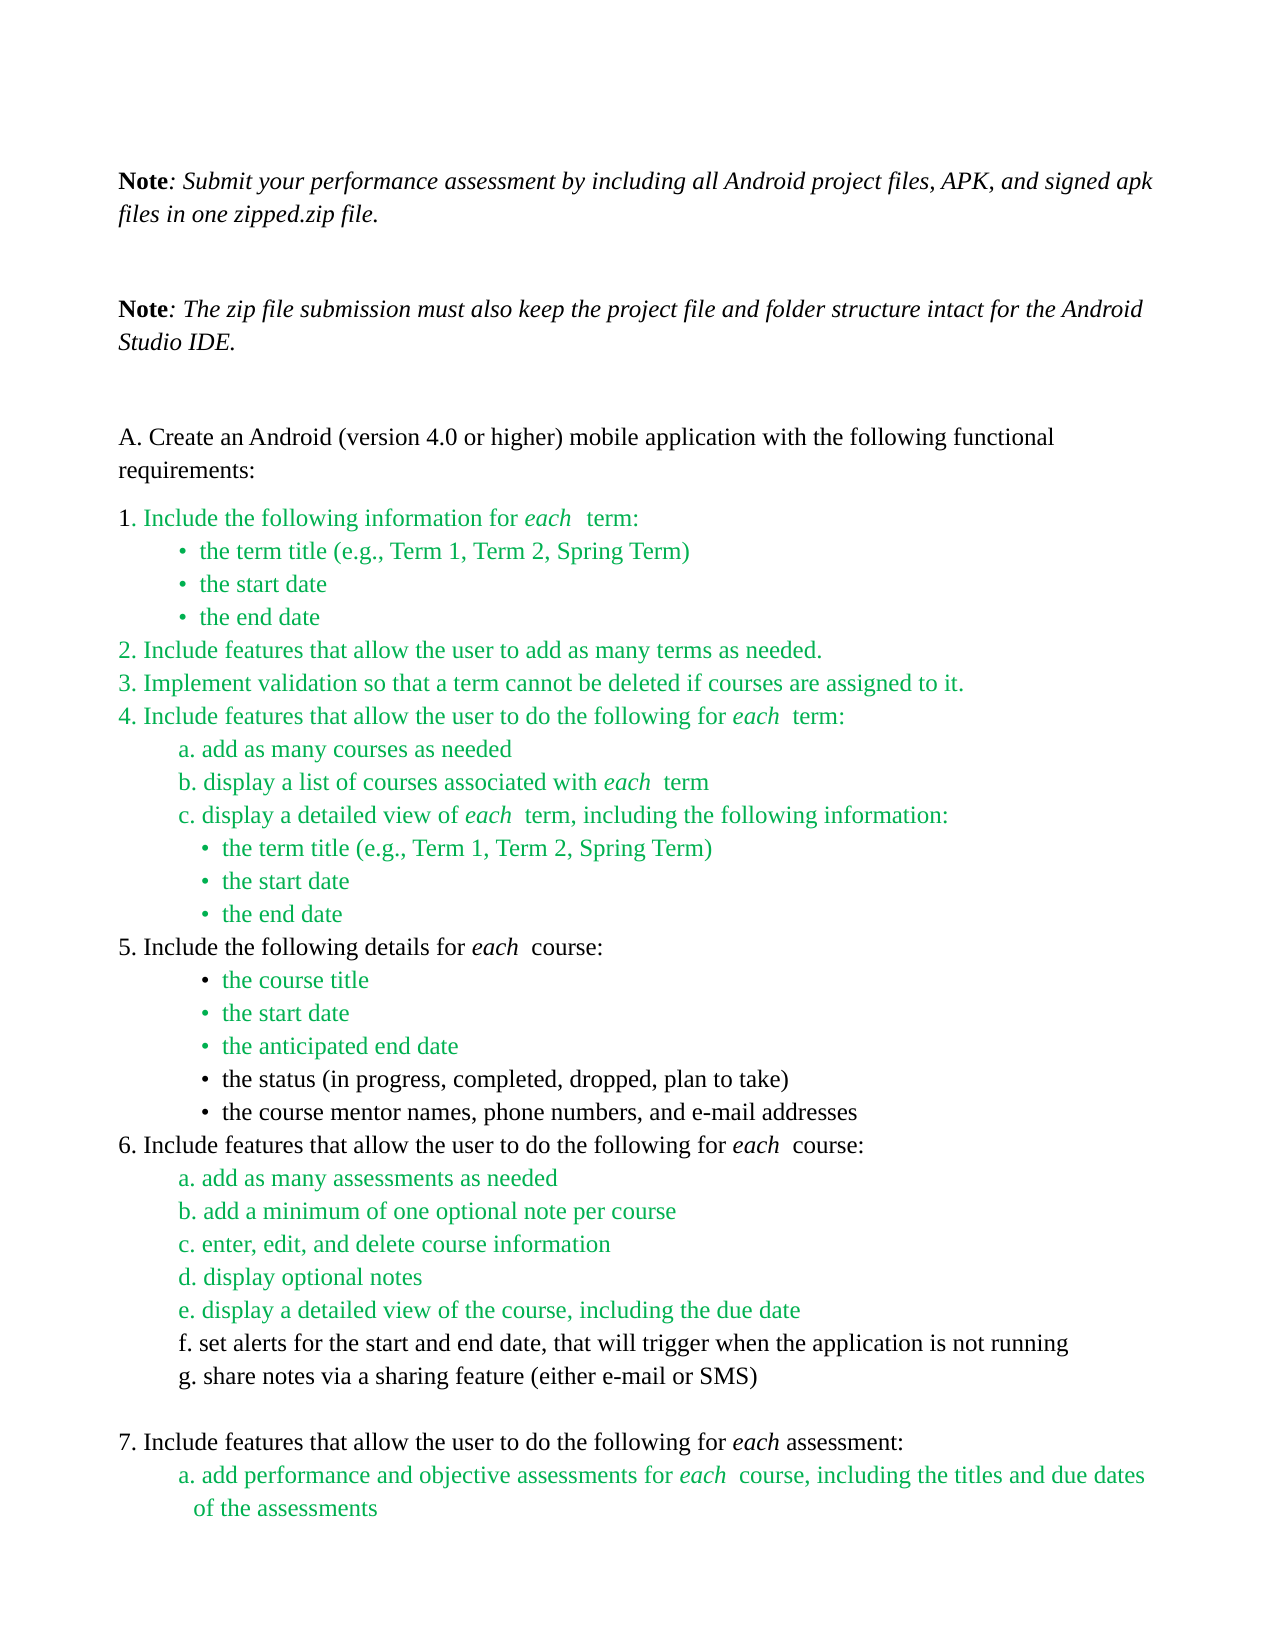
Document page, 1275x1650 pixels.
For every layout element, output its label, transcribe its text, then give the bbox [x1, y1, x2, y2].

text 7. Include features that allow the user to do the following for each assessment: [118, 1427, 1157, 1456]
text 6. Include features that allow the user to do the following for each course: [118, 1130, 1157, 1159]
text • the course mentor names, phone numbers, and e-mail addresses [201, 1097, 1157, 1126]
text Note: The zip file submission must also keep the project file and folder structure intact for the Android Studio IDE. [118, 294, 1157, 356]
text c. enter, edit, and delete course information [178, 1229, 1157, 1258]
text • the anticipated end date [201, 1031, 1157, 1060]
text • the end date [201, 899, 1157, 928]
text 5. Include the following details for each course: [118, 932, 1157, 961]
text • the status (in progress, completed, dropped, plan to take) [201, 1064, 1157, 1093]
text a. add performance and objective assessments for each course, including the titles and due dates of the assessments [178, 1460, 1157, 1522]
text • the start date [201, 998, 1157, 1027]
text f. set alerts for the start and end date, that will trigger when the application is not running [178, 1328, 1157, 1357]
text b. add a minimum of one optional note per course [178, 1196, 1157, 1225]
text • the term title (e.g., Term 1, Term 2, Spring Term) [178, 536, 1157, 564]
text c. display a detailed view of each term, including the following information: [178, 800, 1157, 829]
text a. add as many courses as needed [178, 734, 1157, 763]
text 3. Implement validation so that a term cannot be deleted if courses are assigned to it. [118, 668, 1157, 697]
text • the term title (e.g., Term 1, Term 2, Spring Term) [201, 833, 1157, 862]
text a. add as many assessments as needed [178, 1163, 1157, 1192]
text Note: Submit your performance assessment by including all Android project files, APK, and signed apk files in one zipped.zip file. [118, 166, 1157, 227]
text • the start date [201, 866, 1157, 895]
text 2. Include features that allow the user to add as many terms as needed. [118, 635, 1157, 664]
text d. display optional notes [178, 1262, 1157, 1291]
text 4. Include features that allow the user to do the following for each term: [118, 701, 1157, 730]
text e. display a detailed view of the course, including the due date [178, 1295, 1157, 1324]
text b. display a list of courses associated with each term [178, 767, 1157, 796]
text A. Create an Android (version 4.0 or higher) mobile application with the following functional requirements: [118, 422, 1157, 484]
text • the start date [178, 569, 1157, 598]
text • the end date [178, 602, 1157, 631]
text • the course title [201, 965, 1157, 994]
text g. share notes via a sharing feature (either e-mail or SMS) [178, 1361, 1157, 1390]
text 1. Include the following information for each term: [118, 503, 1157, 532]
